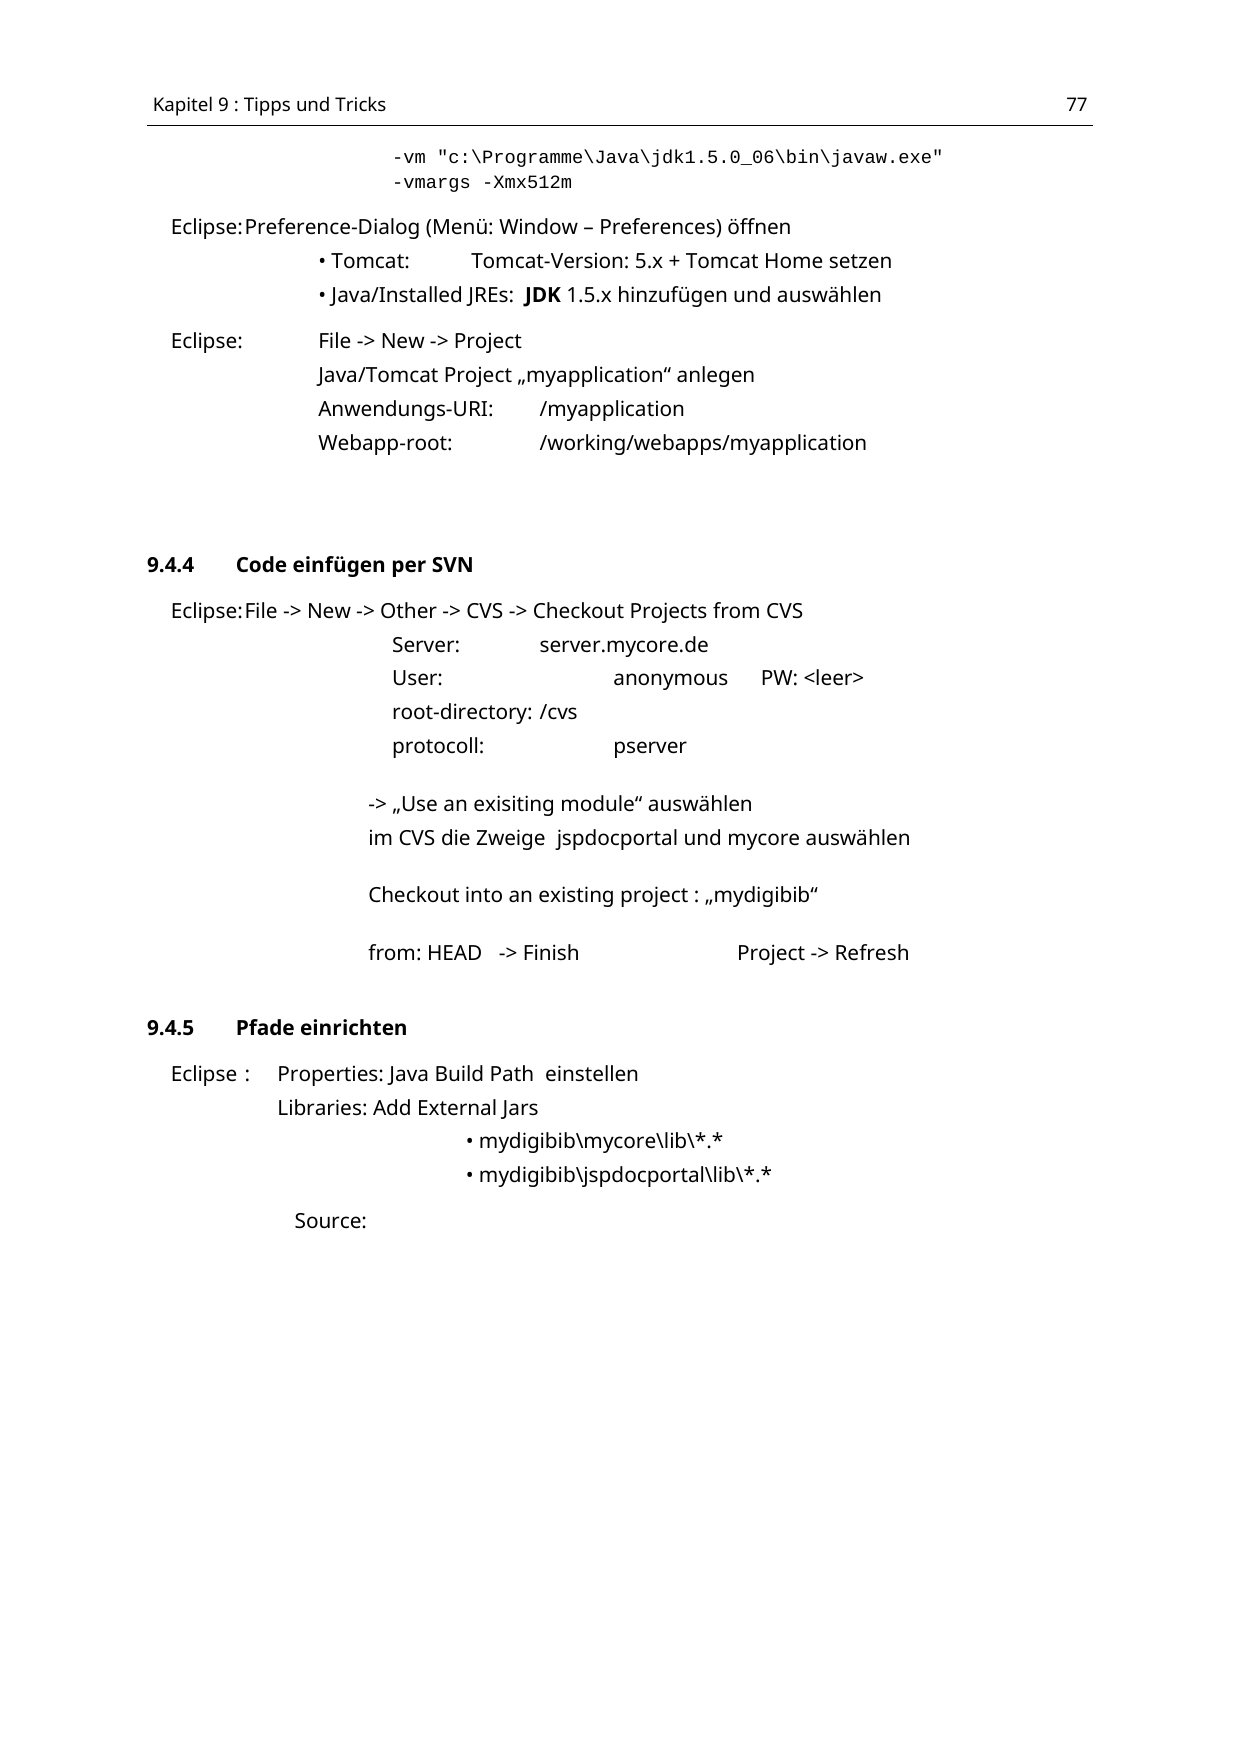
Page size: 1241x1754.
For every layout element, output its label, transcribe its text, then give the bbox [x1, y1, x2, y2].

subtitle Pfade einrichten [147, 1013, 1092, 1041]
text -> „Use an exisiting module“ auswählen im CVS die Zweige jspdocportal und mycore auswählen [368, 789, 1069, 851]
text Eclipse: File -> New -> Project Java/Tomcat Project „myapplication“ anlegen Anwendungs-URI: /myapplication Webapp-root: /working/webapps/myapplication [171, 326, 1069, 456]
subtitle Code einfügen per SVN [147, 550, 1092, 578]
text Eclipse: File -> New -> Other -> CVS -> Checkout Projects from CVS Server: server.mycore.de User: anonymous PW: <leer> root-directory: /cvs protocoll: pserver [171, 596, 1069, 759]
text Eclipse: Preference-Dialog (Menü: Window – Preferences) öffnen • Tomcat: Tomcat-Version: 5.x + Tomcat Home setzen • Java/Installed JREs: JDK 1.5.x hinzufügen und auswählen [171, 212, 1069, 308]
text from: HEAD -> Finish Project -> Refresh [368, 938, 1069, 966]
text Checkout into an existing project : „mydigibib“ [368, 881, 1069, 909]
text -vm "c:\Programme\Java\jdk1.5.0_06\bin\javaw.exe" -vmargs -Xmx512m [171, 148, 1069, 194]
text Eclipse : Properties: Java Build Path einstellen Libraries: Add External Jars • mydigibib\mycore\lib\*.* • mydigibib\jspdocportal\lib\*.* [171, 1059, 1069, 1188]
text Source: [221, 1207, 1069, 1235]
